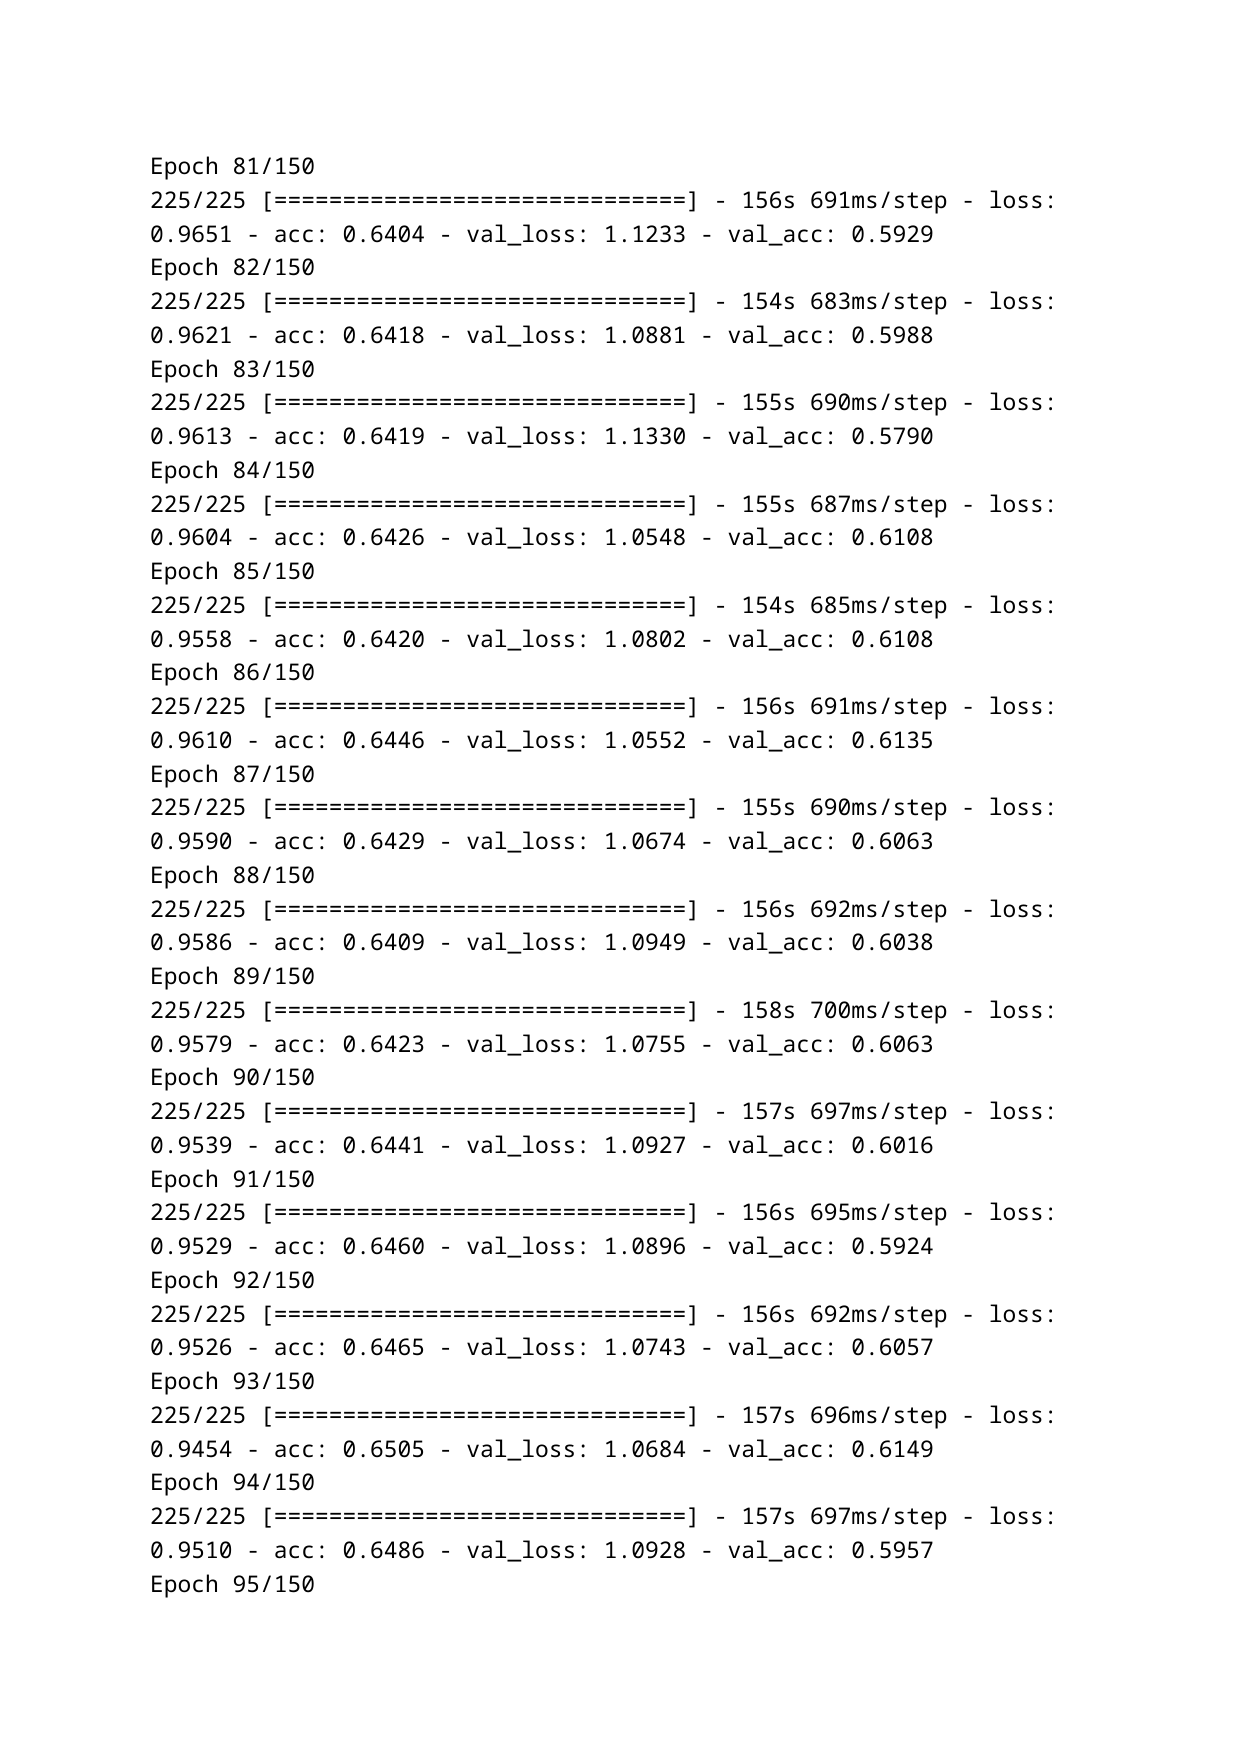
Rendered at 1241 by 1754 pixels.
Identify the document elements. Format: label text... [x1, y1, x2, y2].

text Epoch 81/150 225/225 [==============================] - 156s 691ms/step - loss: 0.9651 - acc: 0.6404 - val_loss: 1.1233 - val_acc: 0.5929 Epoch 82/150 225/225 [==============================] - 154s 683ms/step - loss: 0.9621 - acc: 0.6418 - val_loss: 1.0881 - val_acc: 0.5988 Epoch 83/150 225/225 [==============================] - 155s 690ms/step - loss: 0.9613 - acc: 0.6419 - val_loss: 1.1330 - val_acc: 0.5790 Epoch 84/150 225/225 [==============================] - 155s 687ms/step - loss: 0.9604 - acc: 0.6426 - val_loss: 1.0548 - val_acc: 0.6108 Epoch 85/150 225/225 [==============================] - 154s 685ms/step - loss: 0.9558 - acc: 0.6420 - val_loss: 1.0802 - val_acc: 0.6108 Epoch 86/150 225/225 [==============================] - 156s 691ms/step - loss: 0.9610 - acc: 0.6446 - val_loss: 1.0552 - val_acc: 0.6135 Epoch 87/150 225/225 [==============================] - 155s 690ms/step - loss: 0.9590 - acc: 0.6429 - val_loss: 1.0674 - val_acc: 0.6063 Epoch 88/150 225/225 [==============================] - 156s 692ms/step - loss: 0.9586 - acc: 0.6409 - val_loss: 1.0949 - val_acc: 0.6038 Epoch 89/150 225/225 [==============================] - 158s 700ms/step - loss: 0.9579 - acc: 0.6423 - val_loss: 1.0755 - val_acc: 0.6063 Epoch 90/150 225/225 [==============================] - 157s 697ms/step - loss: 0.9539 - acc: 0.6441 - val_loss: 1.0927 - val_acc: 0.6016 Epoch 91/150 225/225 [==============================] - 156s 695ms/step - loss: 0.9529 - acc: 0.6460 - val_loss: 1.0896 - val_acc: 0.5924 Epoch 92/150 225/225 [==============================] - 156s 692ms/step - loss: 0.9526 - acc: 0.6465 - val_loss: 1.0743 - val_acc: 0.6057 Epoch 93/150 225/225 [==============================] - 157s 696ms/step - loss: 0.9454 - acc: 0.6505 - val_loss: 1.0684 - val_acc: 0.6149 Epoch 94/150 225/225 [==============================] - 157s 697ms/step - loss: 0.9510 - acc: 0.6486 - val_loss: 1.0928 - val_acc: 0.5957 Epoch 95/150 [150, 150, 1090, 1599]
